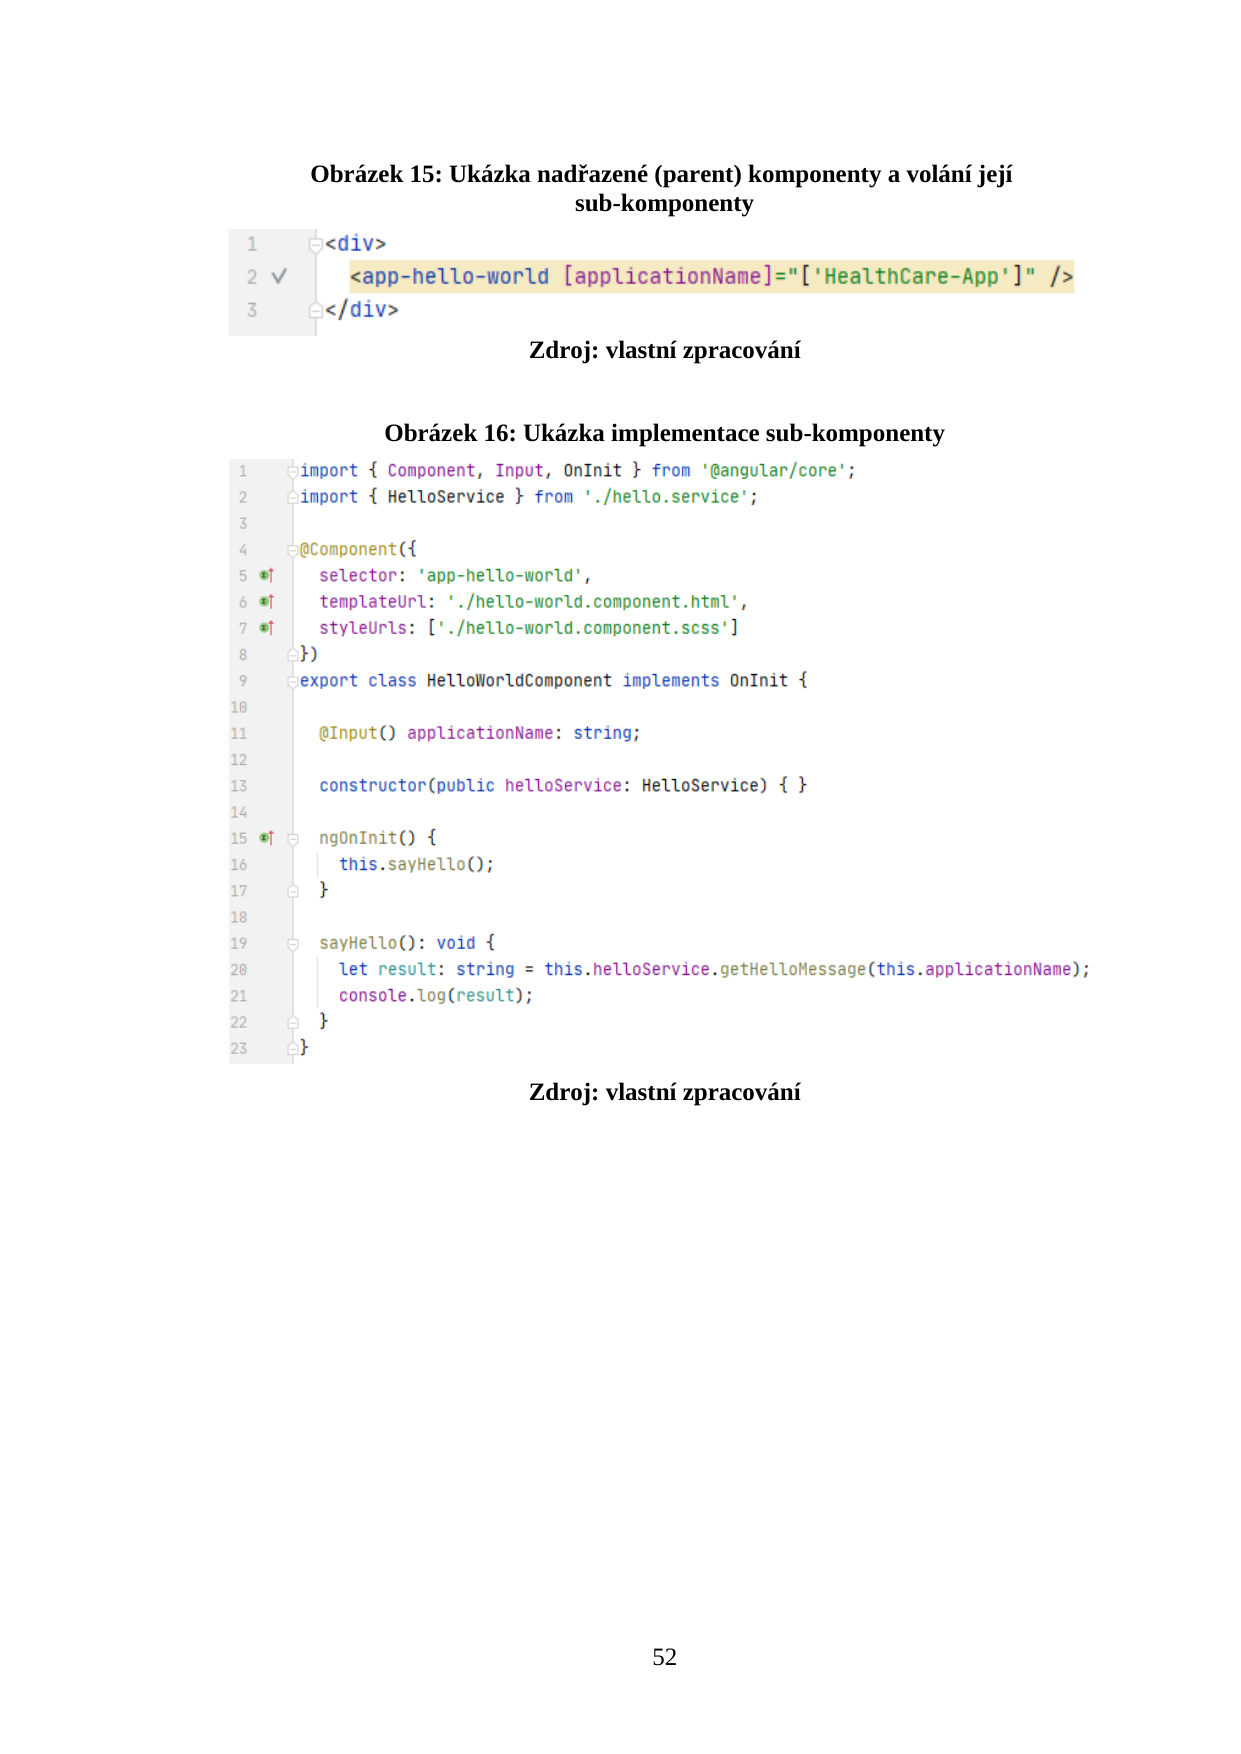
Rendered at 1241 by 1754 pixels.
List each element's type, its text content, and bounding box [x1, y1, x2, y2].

picture [229, 459, 1100, 1064]
picture [228, 229, 1101, 336]
text Zdroj: vlastní zpracování [228, 1077, 1101, 1106]
text Obrázek 15: Ukázka nadřazené (parent) komponenty a volání její sub-komponenty [228, 159, 1101, 217]
text Zdroj: vlastní zpracování [228, 336, 1101, 364]
text Obrázek 16: Ukázka implementace sub-komponenty [228, 418, 1101, 447]
